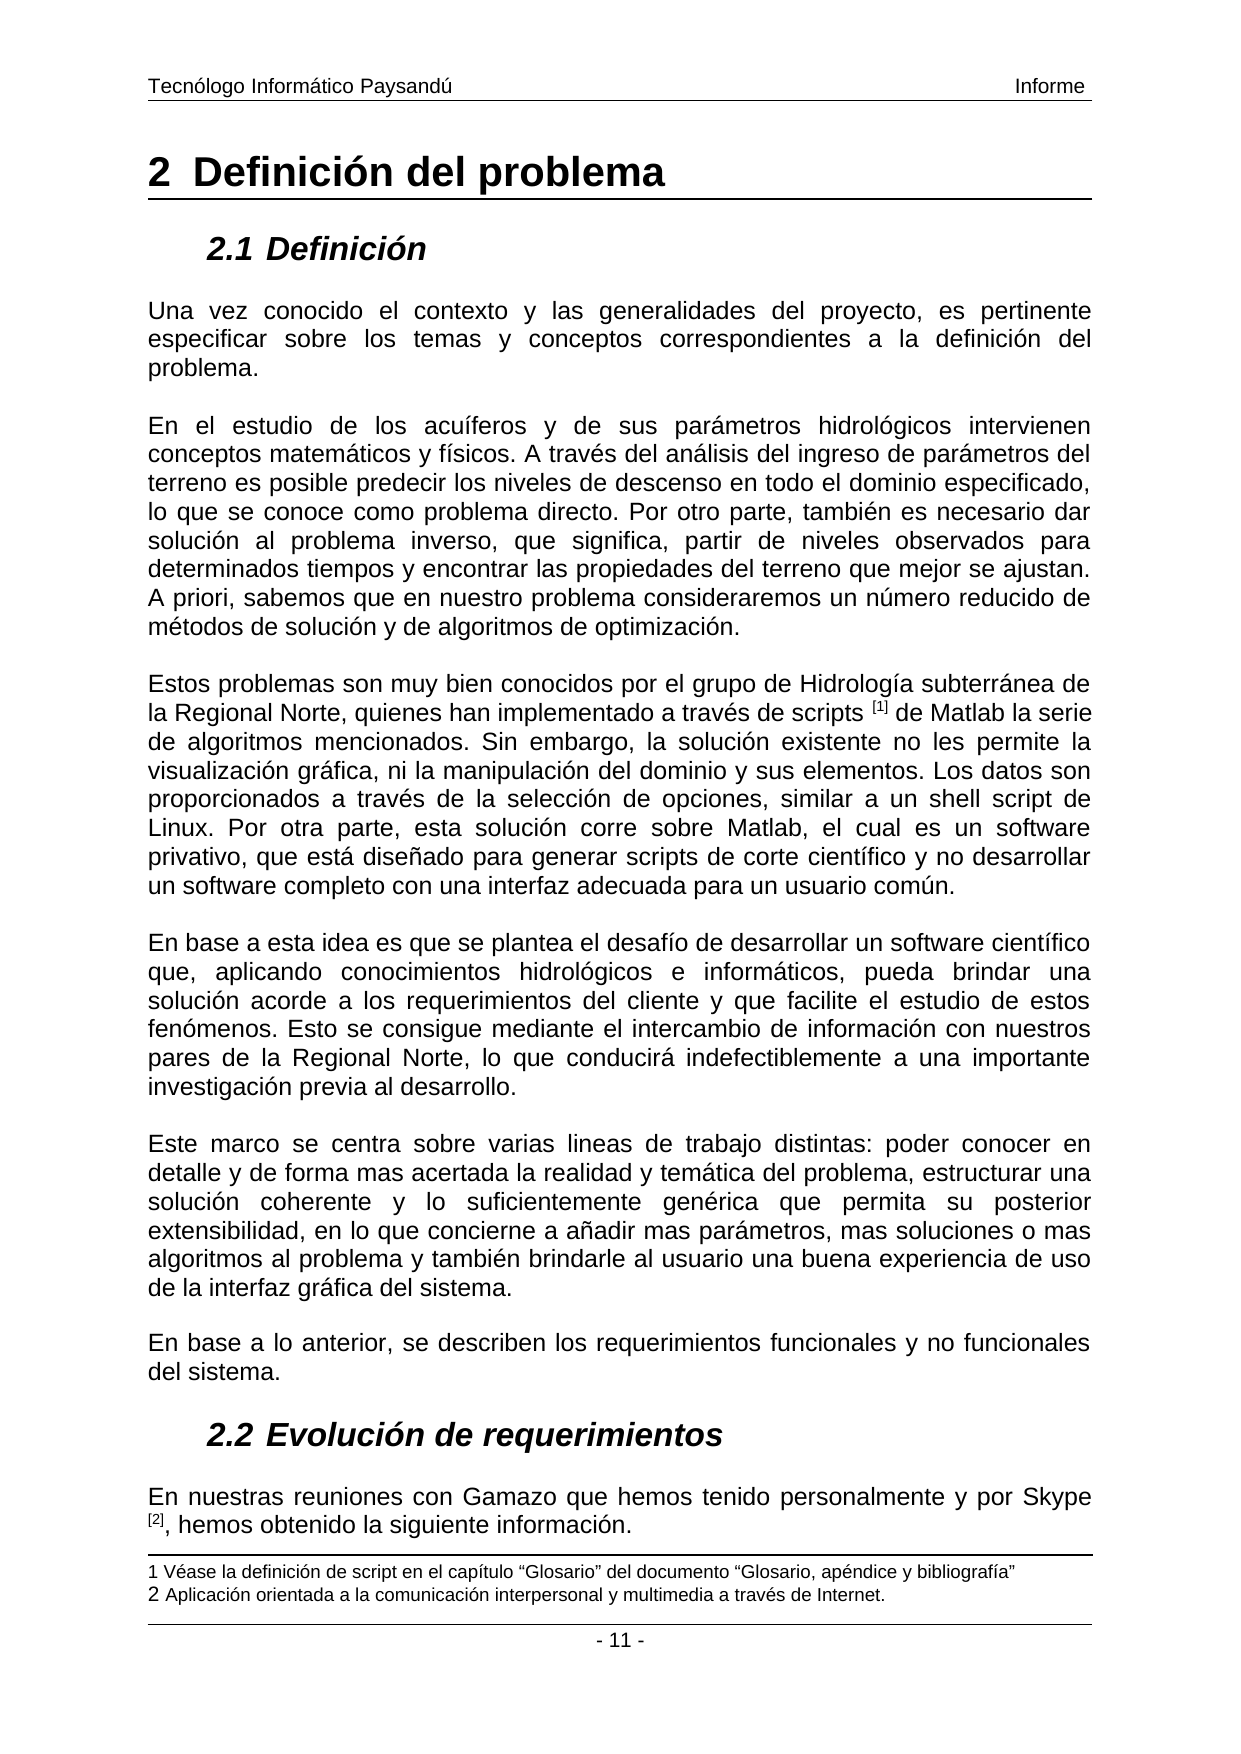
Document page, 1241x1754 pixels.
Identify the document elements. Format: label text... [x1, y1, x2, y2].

text Aplicación orientada a la comunicación interpersonal y multimedia a través de Internet. [148, 1582, 1092, 1606]
text Estos problemas son muy bien conocidos por el grupo de Hidrología subterránea de la Regional Norte, quienes han implementado a través de scripts [] de Matlab la serie de algoritmos mencionados. Sin embargo, la solución existente no les permite la visualización gráfica, ni la manipulación del dominio y sus elementos. Los datos son proporcionados a través de la selección de opciones, similar a un shell script de Linux. Por otra parte, esta solución corre sobre Matlab, el cual es un software privativo, que está diseñado para generar scripts de corte científico y no desarrollar un software completo con una interfaz adecuada para un usuario común. [148, 669, 1092, 899]
subtitle Definición [207, 228, 1092, 267]
text Una vez conocido el contexto y las generalidades del proyecto, es pertinente especificar sobre los temas y conceptos correspondientes a la definición del problema. [148, 296, 1092, 382]
subtitle Evolución de requerimientos [207, 1414, 1092, 1453]
text En base a esta idea es que se plantea el desafío de desarrollar un software científico que, aplicando conocimientos hidrológicos e informáticos, pueda brindar una solución acorde a los requerimientos del cliente y que facilite el estudio de estos fenómenos. Esto se consigue mediante el intercambio de información con nuestros pares de la Regional Norte, lo que conducirá indefectiblemente a una importante investigación previa al desarrollo. [148, 928, 1092, 1101]
text En el estudio de los acuíferos y de sus parámetros hidrológicos intervienen conceptos matemáticos y físicos. A través del análisis del ingreso de parámetros del terreno es posible predecir los niveles de descenso en todo el dominio especificado, lo que se conoce como problema directo. Por otro parte, también es necesario dar solución al problema inverso, que significa, partir de niveles observados para determinados tiempos y encontrar las propiedades del terreno que mejor se ajustan. A priori, sabemos que en nuestro problema consideraremos un número reducido de métodos de solución y de algoritmos de optimización. [148, 411, 1092, 641]
text Este marco se centra sobre varias lineas de trabajo distintas: poder conocer en detalle y de forma mas acertada la realidad y temática del problema, estructurar una solución coherente y lo suficientemente genérica que permita su posterior extensibilidad, en lo que concierne a añadir mas parámetros, mas soluciones o mas algoritmos al problema y también brindarle al usuario una buena experiencia de uso de la interfaz gráfica del sistema. [148, 1129, 1092, 1302]
text Véase la definición de script en el capítulo “Glosario” del documento “Glosario, apéndice y bibliografía” [148, 1561, 1092, 1582]
subtitle Definición del problema [148, 148, 1092, 198]
text En nuestras reuniones con Gamazo que hemos tenido personalmente y por Skype [], hemos obtenido la siguiente información. [148, 1482, 1092, 1539]
text En base a lo anterior, se describen los requerimientos funcionales y no funcionales del sistema. [148, 1328, 1092, 1386]
